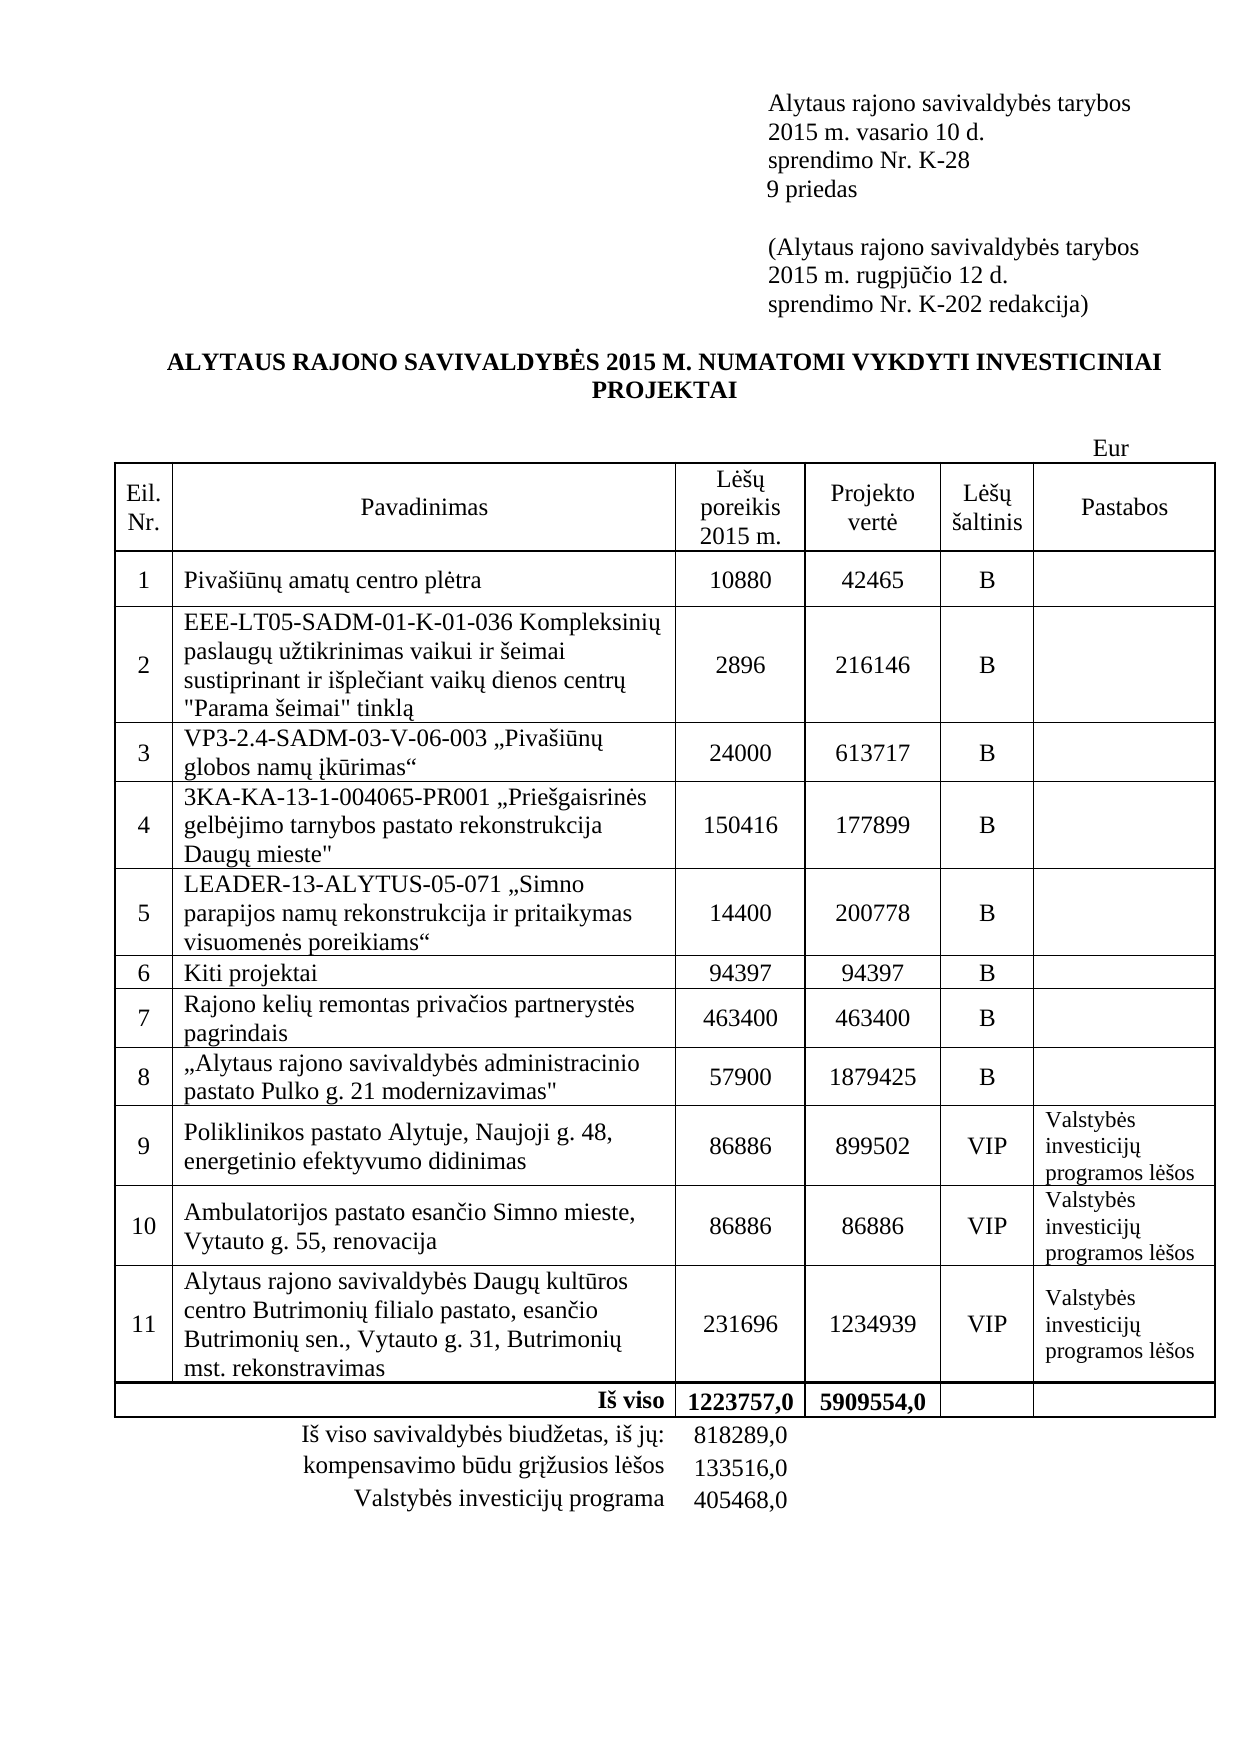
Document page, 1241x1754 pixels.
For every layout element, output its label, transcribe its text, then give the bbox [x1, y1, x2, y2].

text ALYTAUS RAJONO SAVIVALDYBĖS 2015 M. NUMATOMI VYKDYTI INVESTICINIAI PROJEKTAI [148, 347, 1181, 404]
table_cell 86886 [676, 1186, 804, 1265]
table_cell 57900 [676, 1048, 804, 1105]
table_cell 2 [116, 607, 172, 722]
table_cell Ambulatorijos pastato esančio Simno mieste, Vytauto g. 55, renovacija [173, 1186, 675, 1265]
table_cell B [941, 552, 1033, 606]
table_cell 405468,0 [676, 1481, 805, 1514]
table_cell 10 [116, 1186, 172, 1265]
table_cell [1034, 1481, 1215, 1514]
table_cell 133516,0 [676, 1449, 805, 1481]
table_cell 94397 [806, 956, 940, 988]
table_cell 5909554,0 [806, 1384, 940, 1416]
table_cell 2896 [676, 607, 804, 722]
table_cell 200778 [806, 869, 940, 955]
table_cell 42465 [806, 552, 940, 606]
table_cell [1034, 1384, 1214, 1416]
table_cell 818289,0 [676, 1418, 805, 1449]
table_cell [1034, 1048, 1214, 1105]
table_cell B [941, 782, 1033, 868]
table_cell [115, 1481, 172, 1514]
table_cell [1034, 552, 1214, 606]
text 9 priedas [766, 174, 1181, 203]
table_cell 8 [116, 1048, 172, 1105]
table_cell VIP [941, 1186, 1033, 1265]
table_cell [1034, 782, 1214, 868]
table_cell Kiti projektai [173, 956, 675, 988]
table_cell [940, 1418, 1034, 1449]
table_header Projekto vertė [806, 464, 940, 550]
table_cell [1034, 869, 1214, 955]
text Alytaus rajono savivaldybės tarybos [148, 88, 1181, 117]
table_cell [1034, 607, 1214, 722]
table_cell 1 [116, 552, 172, 606]
table_cell Iš viso [116, 1384, 675, 1416]
table_cell Alytaus rajono savivaldybės Daugų kultūros centro Butrimonių filialo pastato, esančio Butrimonių sen., Vytauto g. 31, Butrimonių mst. rekonstravimas [173, 1266, 675, 1381]
table_cell Poliklinikos pastato Alytuje, Naujoji g. 48, energetinio efektyvumo didinimas [173, 1106, 675, 1185]
table_cell B [941, 989, 1033, 1047]
text 2015 m. vasario 10 d. [148, 117, 1181, 145]
table_cell Valstybės investicijų programos lėšos [1034, 1106, 1214, 1185]
table_cell 1879425 [806, 1048, 940, 1105]
table_cell [940, 1449, 1034, 1481]
table_cell EEE-LT05-SADM-01-K-01-036 Kompleksinių paslaugų užtikrinimas vaikui ir šeimai sustiprinant ir išplečiant vaikų dienos centrų "Parama šeimai" tinklą [173, 607, 675, 722]
table_cell [1034, 1418, 1215, 1449]
text sprendimo Nr. K-202 redakcija) [148, 289, 1181, 318]
table_cell „Alytaus rajono savivaldybės administracinio pastato Pulko g. 21 modernizavimas" [173, 1048, 675, 1105]
text (Alytaus rajono savivaldybės tarybos [148, 232, 1181, 260]
table_header Pavadinimas [173, 464, 675, 550]
table_cell 613717 [806, 723, 940, 781]
table_cell Valstybės investicijų programos lėšos [1034, 1266, 1214, 1381]
table_cell B [941, 956, 1033, 988]
table_cell B [941, 723, 1033, 781]
table_cell B [941, 1048, 1033, 1105]
table_cell [1034, 723, 1214, 781]
table_header Pastabos [1034, 464, 1214, 550]
table_cell [1034, 1449, 1215, 1481]
table_cell 899502 [806, 1106, 940, 1185]
table_cell 3 [116, 723, 172, 781]
table_cell VIP [941, 1266, 1033, 1381]
table_cell kompensavimo būdu grįžusios lėšos [173, 1449, 676, 1481]
table_cell B [941, 607, 1033, 722]
table_cell 6 [116, 956, 172, 988]
table_cell [115, 1449, 172, 1481]
text 2015 m. rugpjūčio 12 d. [148, 260, 1181, 289]
table_cell [805, 1449, 940, 1481]
table_cell Valstybės investicijų programos lėšos [1034, 1186, 1214, 1265]
table_cell 4 [116, 782, 172, 868]
table_cell 86886 [676, 1106, 804, 1185]
table_cell 10880 [676, 552, 804, 606]
table_header Eil. Nr. [116, 464, 172, 550]
table_cell 3KA-KA-13-1-004065-PR001 „Priešgaisrinės gelbėjimo tarnybos pastato rekonstrukcija Daugų mieste" [173, 782, 675, 868]
table_cell LEADER-13-ALYTUS-05-071 „Simno parapijos namų rekonstrukcija ir pritaikymas visuomenės poreikiams“ [173, 869, 675, 955]
table_cell VIP [941, 1106, 1033, 1185]
table_cell [805, 1481, 940, 1514]
table_cell 177899 [806, 782, 940, 868]
table_cell 5 [116, 869, 172, 955]
table_cell 1234939 [806, 1266, 940, 1381]
table_cell 94397 [676, 956, 804, 988]
table_cell 24000 [676, 723, 804, 781]
text sprendimo Nr. K-28 [148, 145, 1181, 174]
table_cell [1034, 956, 1214, 988]
table_cell 11 [116, 1266, 172, 1381]
table_cell Valstybės investicijų programa [173, 1481, 676, 1514]
table_header Lėšų šaltinis [941, 464, 1033, 550]
table_cell 86886 [806, 1186, 940, 1265]
table_cell [940, 1481, 1034, 1514]
table_cell B [941, 869, 1033, 955]
table_cell 231696 [676, 1266, 804, 1381]
table_cell Rajono kelių remontas privačios partnerystės pagrindais [173, 989, 675, 1047]
table_cell 9 [116, 1106, 172, 1185]
table_cell 7 [116, 989, 172, 1047]
table_header Lėšų poreikis 2015 m. [676, 464, 804, 550]
table_cell 463400 [806, 989, 940, 1047]
table_cell [805, 1418, 940, 1449]
text Eur [148, 433, 1181, 462]
table_cell 14400 [676, 869, 804, 955]
table_cell [1034, 989, 1214, 1047]
table_cell Iš viso savivaldybės biudžetas, iš jų: [115, 1418, 676, 1449]
table_cell 463400 [676, 989, 804, 1047]
table_cell [941, 1384, 1033, 1416]
table_cell 150416 [676, 782, 804, 868]
table_cell VP3-2.4-SADM-03-V-06-003 „Pivašiūnų globos namų įkūrimas“ [173, 723, 675, 781]
table_cell Pivašiūnų amatų centro plėtra [173, 552, 675, 606]
table_cell 216146 [806, 607, 940, 722]
table_cell 1223757,0 [676, 1384, 804, 1416]
